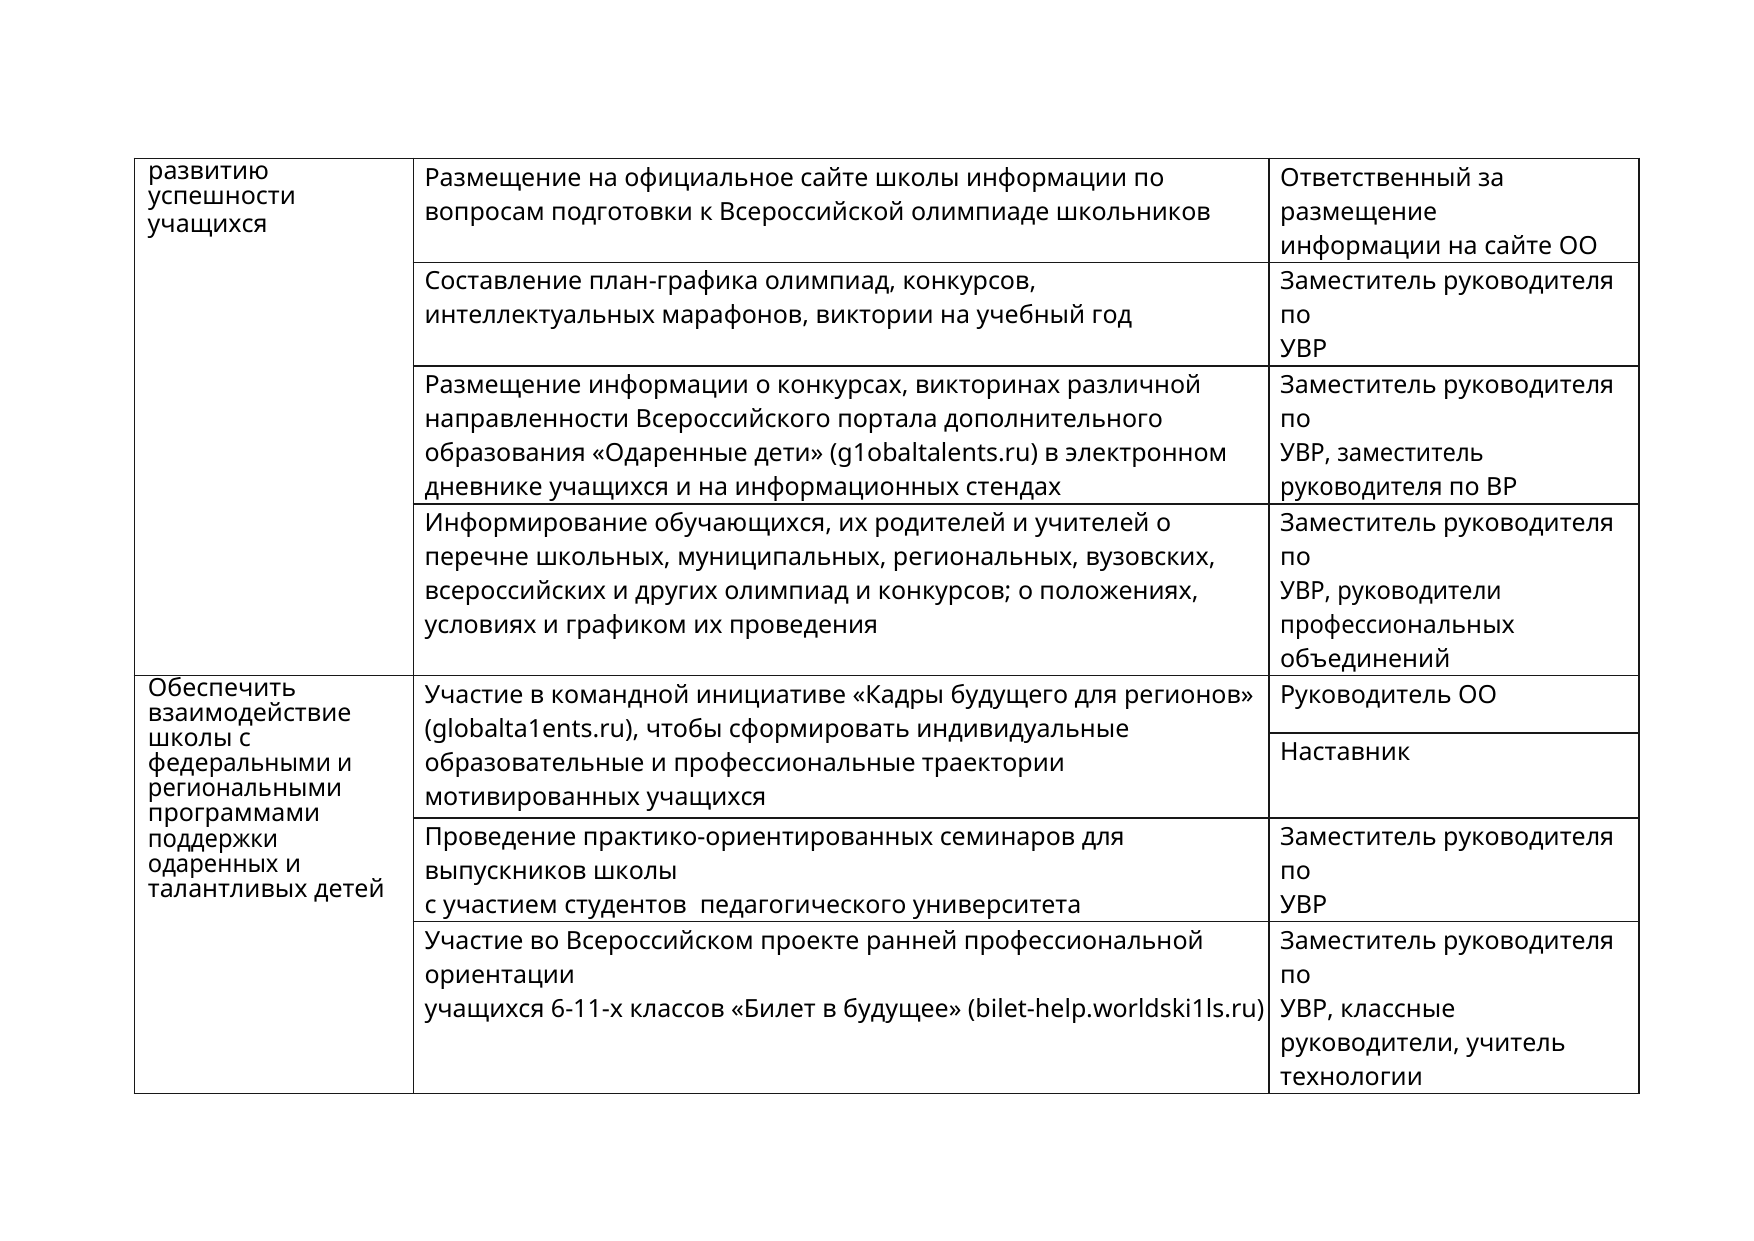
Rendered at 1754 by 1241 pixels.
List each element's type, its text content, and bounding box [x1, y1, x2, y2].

table_header развитию успешности учащихся [135, 159, 413, 675]
table_cell Информирование обучающихся, их родителей и учителей о перечне школьных, муниципальных, региональных, вузовских, всероссийских и других олимпиад и конкурсов; о положениях, условиях и графиком их проведения [414, 505, 1268, 675]
table_cell Заместитель руководителя по УBP, классные руководители, учитель технологии [1270, 922, 1638, 1093]
table_cell Заместитель руководителя по УBP, руководители профессиональных объединений [1270, 505, 1638, 675]
table_cell Участие в командной инициативе «Кадры будущего для регионов» (globalta1ents.ru), чтобы сформировать индивидуальные образовательные и профессиональные траектории мотивированных учащихся [414, 676, 1268, 817]
table_cell Наставник [1270, 734, 1638, 817]
table_header Ответственный за размещение информации на сайте ОО [1270, 159, 1638, 261]
table_cell Заместитель руководителя по УBP, заместитель руководителя по BP [1270, 367, 1638, 503]
table_cell Составление план-графика олимпиад, конкурсов, интеллектуальных марафонов, виктории на учебный год [414, 263, 1268, 365]
table_header Размещение на официальное сайте школы информации пo вопросам подготовки к Всероссийской олимпиаде школьников [414, 159, 1268, 261]
table_cell Обеспечить взаимодействие школы с федеральными и региональными программами поддержки одаренных и талантливых детей [135, 676, 413, 1093]
table_cell Руководитель ОО [1270, 676, 1638, 732]
table_cell Размещение информации о конкурсах, викторинах различной направленности Всероссийского портала дополнительного образования «Одаренные дети» (g1obaltalents.ru) в электронном дневнике учащихся и на информационных стендах [414, 367, 1268, 503]
table_cell Заместитель руководителя по УBP [1270, 819, 1638, 921]
table_cell Участие во Всероссийском проекте ранней профессиональной ориентации учащихся 6-11-x классов «Билет в будущее» (bilet-help.worldski1ls.ru) [414, 922, 1268, 1093]
table_cell Заместитель руководителя по УBP [1270, 263, 1638, 365]
table_cell Проведение практико-ориентированных семинаров для выпускников школы с участием студентов педагогического университета [414, 819, 1268, 921]
